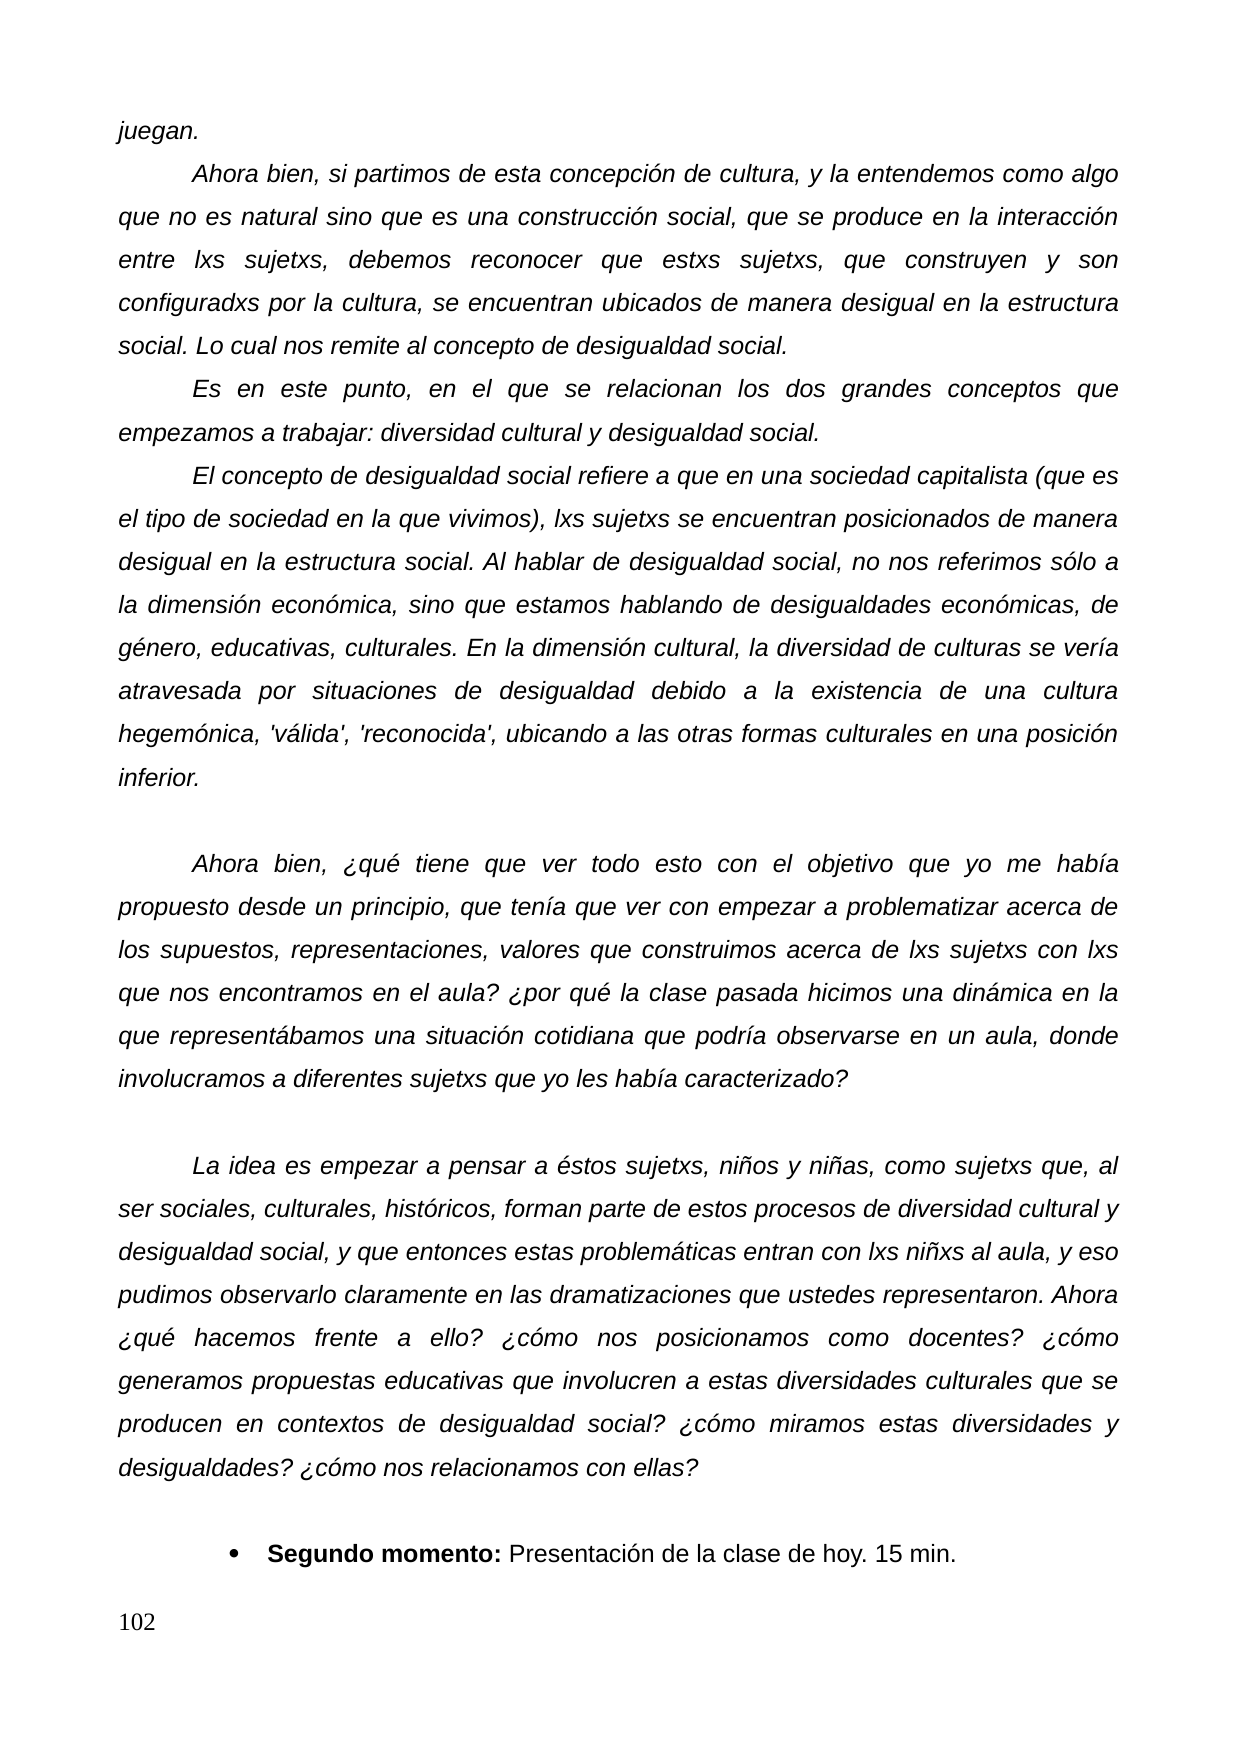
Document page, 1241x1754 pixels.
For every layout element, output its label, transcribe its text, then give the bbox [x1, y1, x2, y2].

text Ahora bien, si partimos de esta concepción de cultura, y la entendemos como algo que no es natural sino que es una construcción social, que se produce en la interacción entre lxs sujetxs, debemos reconocer que estxs sujetxs, que construyen y son configuradxs por la cultura, se encuentran ubicados de manera desigual en la estructura social. Lo cual nos remite al concepto de desigualdad social. [118, 159, 1123, 360]
text Es en este punto, en el que se relacionan los dos grandes conceptos que empezamos a trabajar: diversidad cultural y desigualdad social. [118, 374, 1123, 446]
text juegan. [118, 116, 1123, 144]
text Ahora bien, ¿qué tiene que ver todo esto con el objetivo que yo me había propuesto desde un principio, que tenía que ver con empezar a problematizar acerca de los supuestos, representaciones, valores que construimos acerca de lxs sujetxs con lxs que nos encontramos en el aula? ¿por qué la clase pasada hicimos una dinámica en la que representábamos una situación cotidiana que podría observarse en un aula, donde involucramos a diferentes sujetxs que yo les había caracterizado? [118, 849, 1123, 1093]
text La idea es empezar a pensar a éstos sujetxs, niños y niñas, como sujetxs que, al ser sociales, culturales, históricos, forman parte de estos procesos de diversidad cultural y desigualdad social, y que entonces estas problemáticas entran con lxs niñxs al aula, y eso pudimos observarlo claramente en las dramatizaciones que ustedes representaron. Ahora ¿qué hacemos frente a ello? ¿cómo nos posicionamos como docentes? ¿cómo generamos propuestas educativas que involucren a estas diversidades culturales que se producen en contextos de desigualdad social? ¿cómo miramos estas diversidades y desigualdades? ¿cómo nos relacionamos con ellas? [118, 1151, 1123, 1481]
list Segundo momento: Presentación de la clase de hoy. 15 min. [229, 1539, 1123, 1568]
text El concepto de desigualdad social refiere a que en una sociedad capitalista (que es el tipo de sociedad en la que vivimos), lxs sujetxs se encuentran posicionados de manera desigual en la estructura social. Al hablar de desigualdad social, no nos referimos sólo a la dimensión económica, sino que estamos hablando de desigualdades económicas, de género, educativas, culturales. En la dimensión cultural, la diversidad de culturas se vería atravesada por situaciones de desigualdad debido a la existencia de una cultura hegemónica, 'válida', 'reconocida', ubicando a las otras formas culturales en una posición inferior. [118, 461, 1123, 791]
